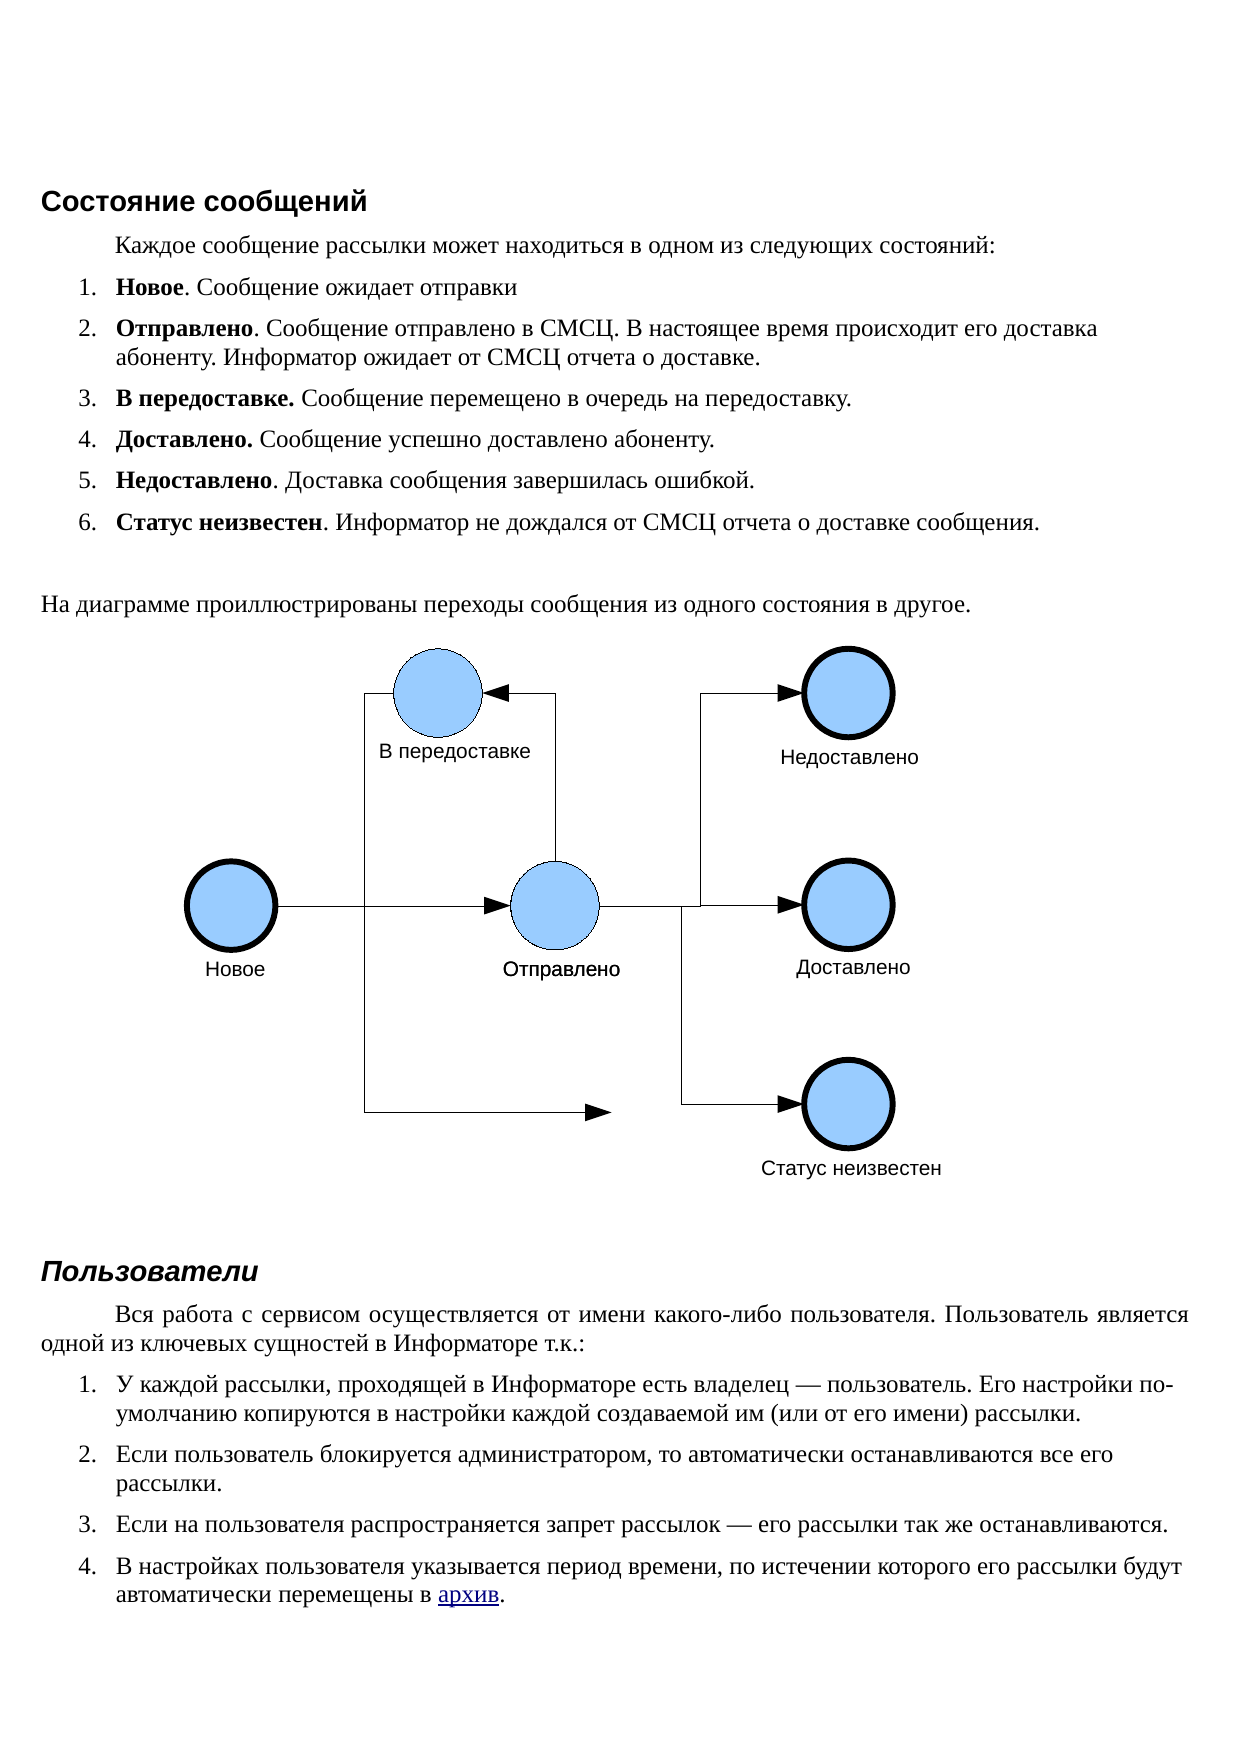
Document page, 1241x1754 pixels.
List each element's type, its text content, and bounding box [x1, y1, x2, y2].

subtitle Состояние сообщений [41, 184, 1191, 218]
list Недоставлено. Доставка сообщения завершилась ошибкой. [78, 465, 1191, 494]
text Вся работа с сервисом осуществляется от имени какого-либо пользователя. Пользователь является одной из ключевых сущностей в Информаторе т.к.: [41, 1299, 1191, 1357]
list У каждой рассылки, проходящей в Информаторе есть владелец — пользователь. Его настройки по-умолчанию копируются в настройки каждой создаваемой им (или от его имени) рассылки. [78, 1369, 1191, 1427]
text На диаграмме проиллюстрированы переходы сообщения из одного состояния в другое. [41, 589, 1191, 618]
text Каждое сообщение рассылки может находиться в одном из следующих состояний: [41, 230, 1191, 259]
list Если на пользователя распространяется запрет рассылок — его рассылки так же останавливаются. [78, 1509, 1191, 1538]
list Новое. Сообщение ожидает отправки [78, 272, 1191, 300]
list В передоставке. Сообщение перемещено в очередь на передоставку. [78, 383, 1191, 412]
subtitle Пользователи [41, 1253, 1191, 1287]
list Если пользователь блокируется администратором, то автоматически останавливаются все его рассылки. [78, 1439, 1191, 1497]
list Статус неизвестен. Информатор не дождался от СМСЦ отчета о доставке сообщения. [78, 507, 1191, 535]
list Отправлено. Сообщение отправлено в СМСЦ. В настоящее время происходит его доставка абоненту. Информатор ожидает от СМСЦ отчета о доставке. [78, 313, 1191, 370]
list В настройках пользователя указывается период времени, по истечении которого его рассылки будут автоматически перемещены в архив. [78, 1551, 1191, 1608]
list Доставлено. Сообщение успешно доставлено абоненту. [78, 424, 1191, 453]
